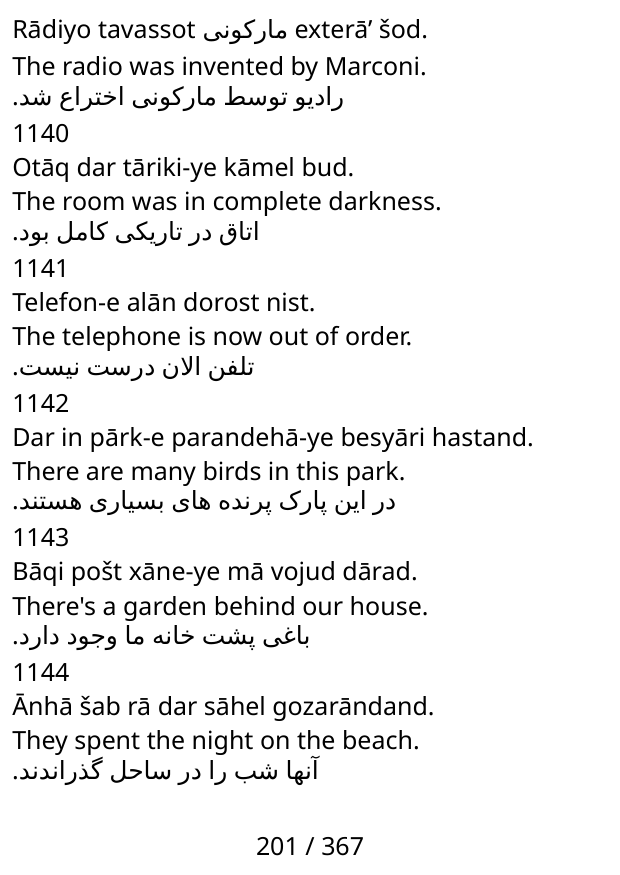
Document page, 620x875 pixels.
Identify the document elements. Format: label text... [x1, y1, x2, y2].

text They spent the night on the beach. [12, 723, 607, 757]
text باغی پشت خانه ما وجود دارد. [12, 622, 607, 655]
text 1143 [12, 520, 607, 554]
text 1142 [12, 385, 607, 419]
text The telephone is now out of order. [12, 318, 607, 353]
text 1144 [12, 655, 607, 689]
text 1141 [12, 250, 607, 284]
text Rādiyo tavassot مارکونی exterā’ šod. [12, 12, 607, 49]
text در این پارک پرنده های بسیاری هستند. [12, 487, 607, 520]
text Bāqi pošt xāne‌-ye mā vojud dārad. [12, 554, 607, 588]
text There's a garden behind our house. [12, 588, 607, 622]
text 1140 [12, 116, 607, 150]
text رادیو توسط مارکونی اختراع شد. [12, 83, 607, 116]
text The radio was invented by Marconi. [12, 49, 607, 83]
text Telefon-e alān dorost nist. [12, 284, 607, 318]
text اتاق در تاریکی کامل بود. [12, 218, 607, 250]
text Ānhā šab rā dar sāhel gozarāndand. [12, 689, 607, 723]
text آنها شب را در ساحل گذراندند. [12, 757, 607, 789]
text Dar in pārk-e parande‌hā-ye besyāri hastand. [12, 419, 607, 453]
text Otāq dar tāriki-ye kāmel bud. [12, 150, 607, 184]
text تلفن الان درست نیست. [12, 353, 607, 385]
text The room was in complete darkness. [12, 184, 607, 218]
text There are many birds in this park. [12, 453, 607, 487]
